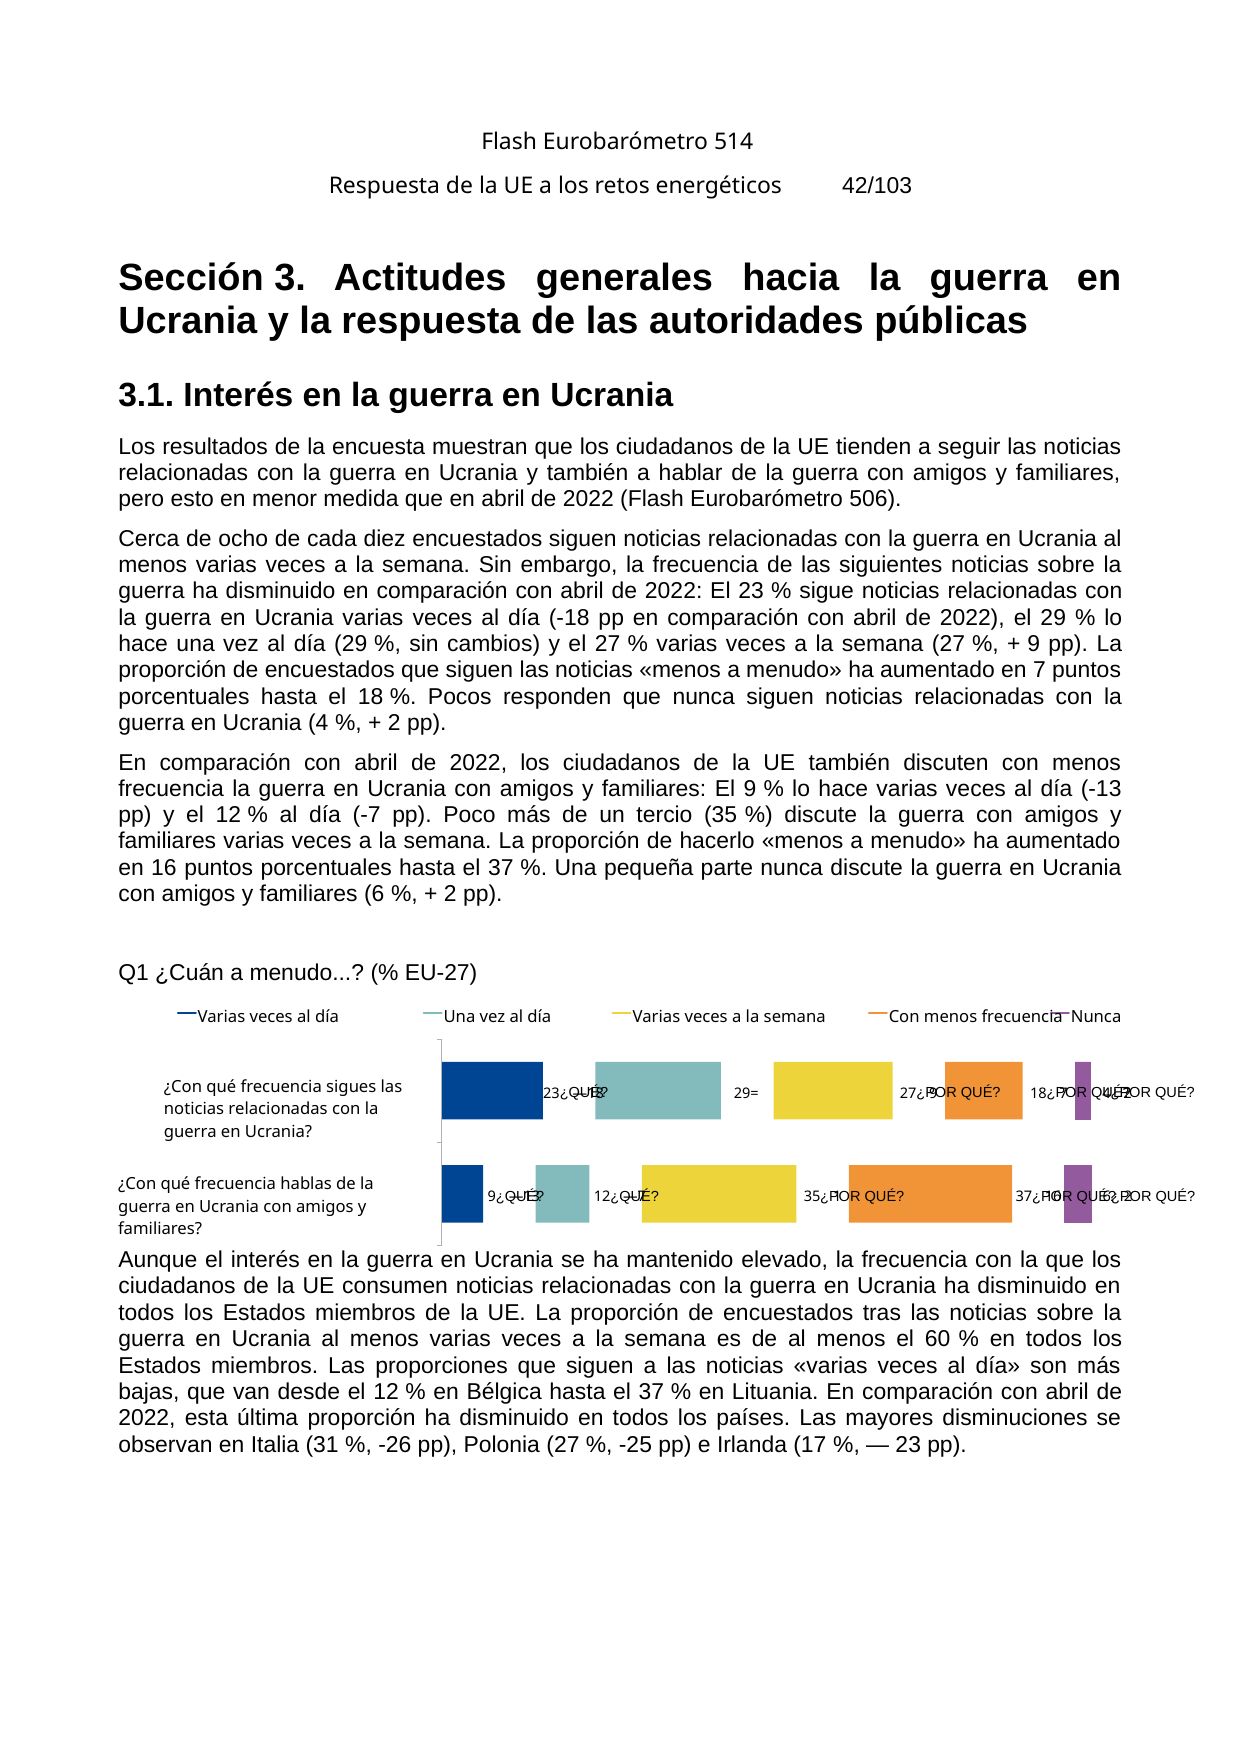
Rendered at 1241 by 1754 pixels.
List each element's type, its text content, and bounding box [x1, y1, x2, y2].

text En comparación con abril de 2022, los ciudadanos de la UE también discuten con menos frecuencia la guerra en Ucrania con amigos y familiares: El 9 % lo hace varias veces al día (-13 pp) y el 12 % al día (-7 pp). Poco más de un tercio (35 %) discute la guerra con amigos y familiares varias veces a la semana. La proporción de hacerlo «menos a menudo» ha aumentado en 16 puntos porcentuales hasta el 37 %. Una pequeña parte nunca discute la guerra en Ucrania con amigos y familiares (6 %, + 2 pp). [118, 748, 1122, 907]
subtitle Sección 3. Actitudes generales hacia la guerra en Ucrania y la respuesta de las autoridades públicas [118, 254, 1122, 342]
text Q1 ¿Cuán a menudo...? (% EU-27) [118, 959, 1122, 985]
subtitle 3.1. Interés en la guerra en Ucrania [118, 375, 1122, 414]
text Aunque el interés en la guerra en Ucrania se ha mantenido elevado, la frecuencia con la que los ciudadanos de la UE consumen noticias relacionadas con la guerra en Ucrania ha disminuido en todos los Estados miembros de la UE. La proporción de encuestados tras las noticias sobre la guerra en Ucrania al menos varias veces a la semana es de al menos el 60 % en todos los Estados miembros. Las proporciones que siguen a las noticias «varias veces al día» son más bajas, que van desde el 12 % en Bélgica hasta el 37 % en Lituania. En comparación con abril de 2022, esta última proporción ha disminuido en todos los países. Las mayores disminuciones se observan en Italia (31 %, -26 pp), Polonia (27 %, -25 pp) e Irlanda (17 %, — 23 pp). [118, 998, 1122, 1457]
text Los resultados de la encuesta muestran que los ciudadanos de la UE tienden a seguir las noticias relacionadas con la guerra en Ucrania y también a hablar de la guerra con amigos y familiares, pero esto en menor medida que en abril de 2022 (Flash Eurobarómetro 506). [118, 433, 1122, 512]
text Cerca de ocho de cada diez encuestados siguen noticias relacionadas con la guerra en Ucrania al menos varias veces a la semana. Sin embargo, la frecuencia de las siguientes noticias sobre la guerra ha disminuido en comparación con abril de 2022: El 23 % sigue noticias relacionadas con la guerra en Ucrania varias veces al día (-18 pp en comparación con abril de 2022), el 29 % lo hace una vez al día (29 %, sin cambios) y el 27 % varias veces a la semana (27 %, + 9 pp). La proporción de encuestados que siguen las noticias «menos a menudo» ha aumentado en 7 puntos porcentuales hasta el 18 %. Pocos responden que nunca siguen noticias relacionadas con la guerra en Ucrania (4 %, + 2 pp). [118, 525, 1122, 736]
